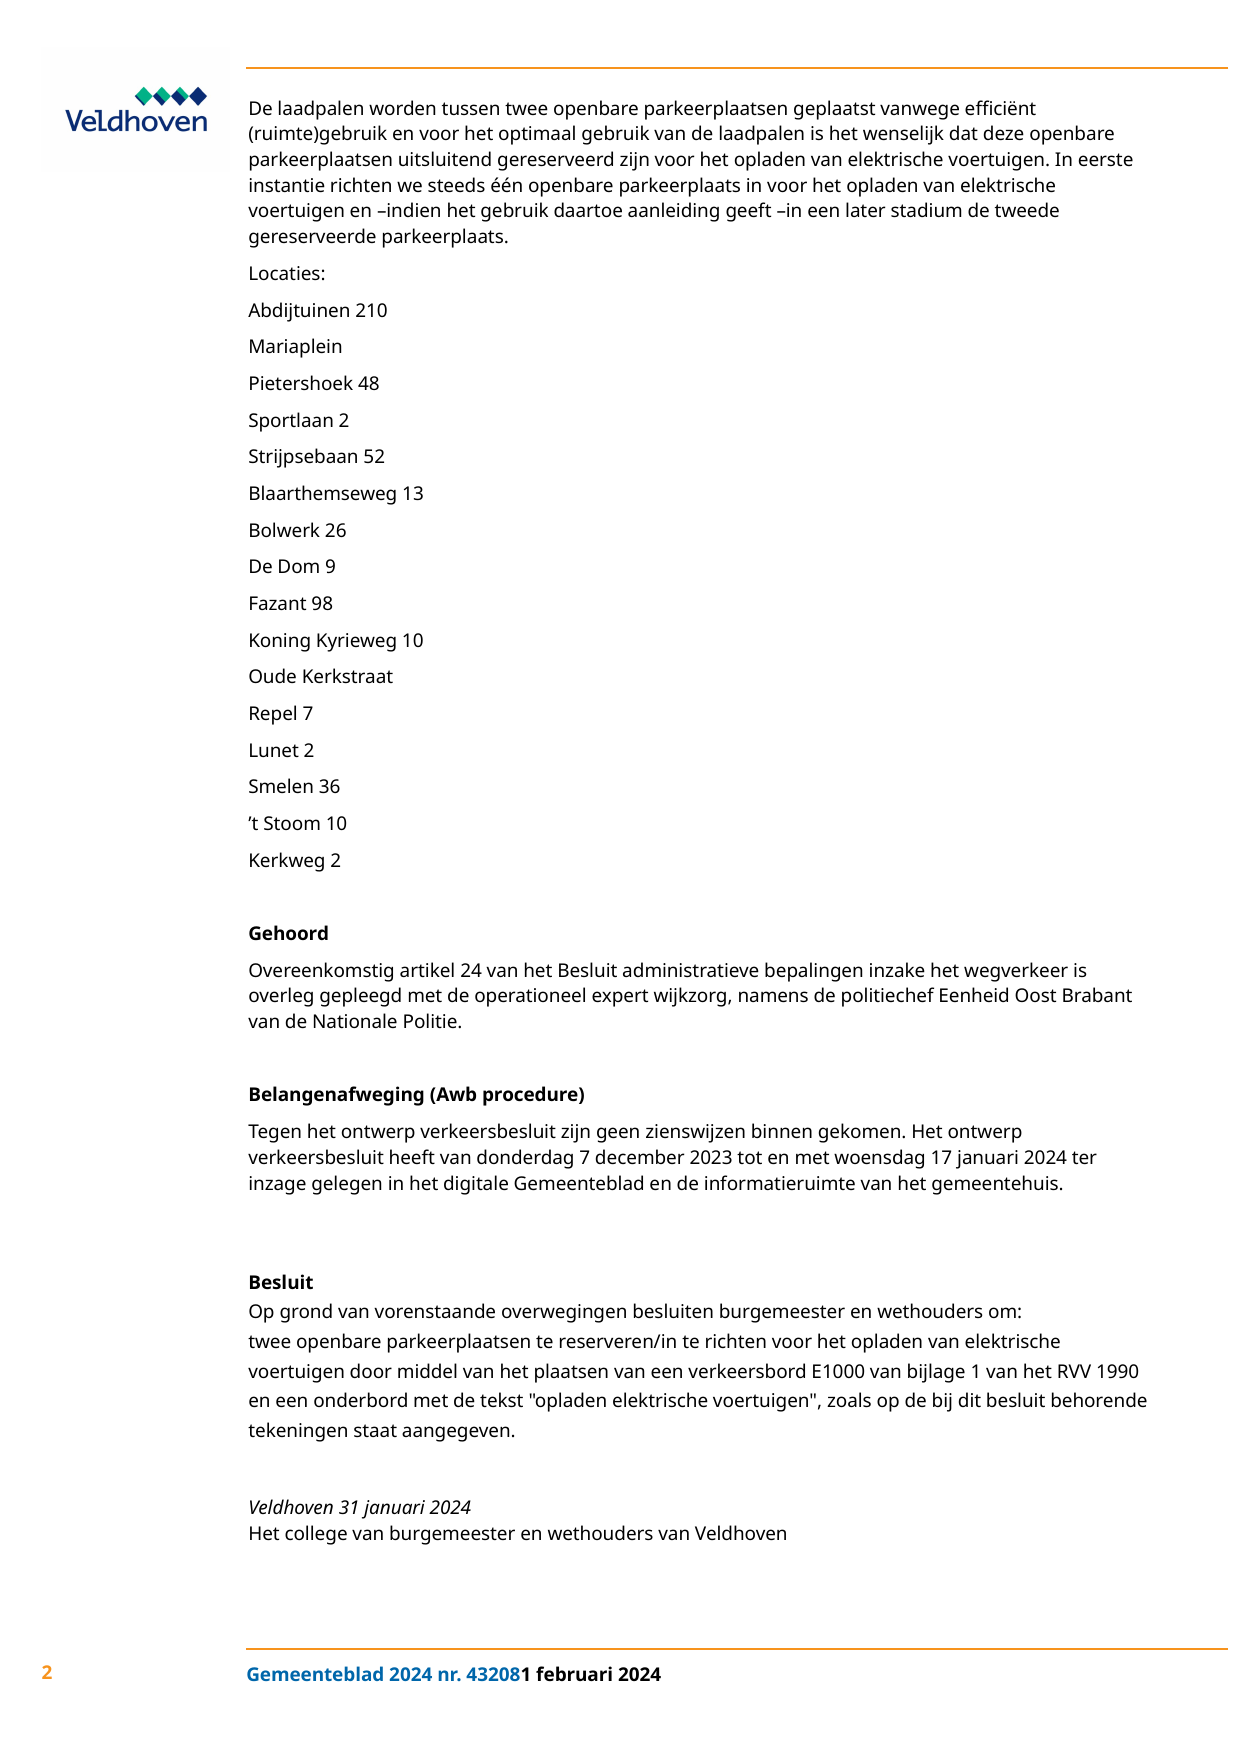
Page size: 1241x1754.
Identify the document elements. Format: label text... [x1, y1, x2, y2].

text ’t Stoom 10 [248, 810, 1152, 836]
text Tegen het ontwerp verkeersbesluit zijn geen zienswijzen binnen gekomen. Het ontwerp verkeersbesluit heeft van donderdag 7 december 2023 tot en met woensdag 17 januari 2024 ter inzage gelegen in het digitale Gemeenteblad en de informatieruimte van het gemeentehuis. [248, 1118, 1152, 1195]
text Op grond van vorenstaande overwegingen besluiten burgemeester en wethouders om: [248, 1299, 1152, 1324]
text Veldhoven 31 januari 2024 [248, 1494, 1152, 1520]
text Lunet 2 [248, 737, 1152, 762]
text Sportlaan 2 [248, 407, 1152, 432]
text Mariaplein [248, 333, 1152, 359]
text De laadpalen worden tussen twee openbare parkeerplaatsen geplaatst vanwege efficiënt (ruimte)gebruik en voor het optimaal gebruik van de laadpalen is het wenselijk dat deze openbare parkeerplaatsen uitsluitend gereserveerd zijn voor het opladen van elektrische voertuigen. In eerste instantie richten we steeds één openbare parkeerplaats in voor het opladen van elektrische voertuigen en –indien het gebruik daartoe aanleiding geeft –in een later stadium de tweede gereserveerde parkeerplaats. [248, 95, 1152, 249]
text Belangenafweging (Awb procedure) [248, 1082, 1152, 1107]
text Blaarthemseweg 13 [248, 480, 1152, 506]
text twee openbare parkeerplaatsen te reserveren/in te richten voor het opladen van elektrische voertuigen door middel van het plaatsen van een verkeersbord E1000 van bijlage 1 van het RVV 1990 en een onderbord met de tekst "opladen elektrische voertuigen", zoals op de bij dit besluit behorende tekeningen staat aangegeven. [248, 1328, 1152, 1443]
text Bolwerk 26 [248, 517, 1152, 542]
text Pietershoek 48 [248, 370, 1152, 396]
text Smelen 36 [248, 773, 1152, 799]
text Kerkweg 2 [248, 847, 1152, 872]
text Locaties: [248, 260, 1152, 286]
text Het college van burgemeester en wethouders van Veldhoven [248, 1520, 1152, 1546]
text Overeenkomstig artikel 24 van het Besluit administratieve bepalingen inzake het wegverkeer is overleg gepleegd met de operationeel expert wijkzorg, namens de politiechef Eenheid Oost Brabant van de Nationale Politie. [248, 957, 1152, 1034]
text Fazant 98 [248, 590, 1152, 616]
text Koning Kyrieweg 10 [248, 627, 1152, 652]
text Repel 7 [248, 700, 1152, 726]
text Besluit [248, 1269, 1152, 1295]
text Abdijtuinen 210 [248, 297, 1152, 322]
text Strijpsebaan 52 [248, 443, 1152, 469]
text Oude Kerkstraat [248, 663, 1152, 689]
text Gehoord [248, 920, 1152, 946]
text De Dom 9 [248, 553, 1152, 579]
picture [41, 47, 231, 172]
